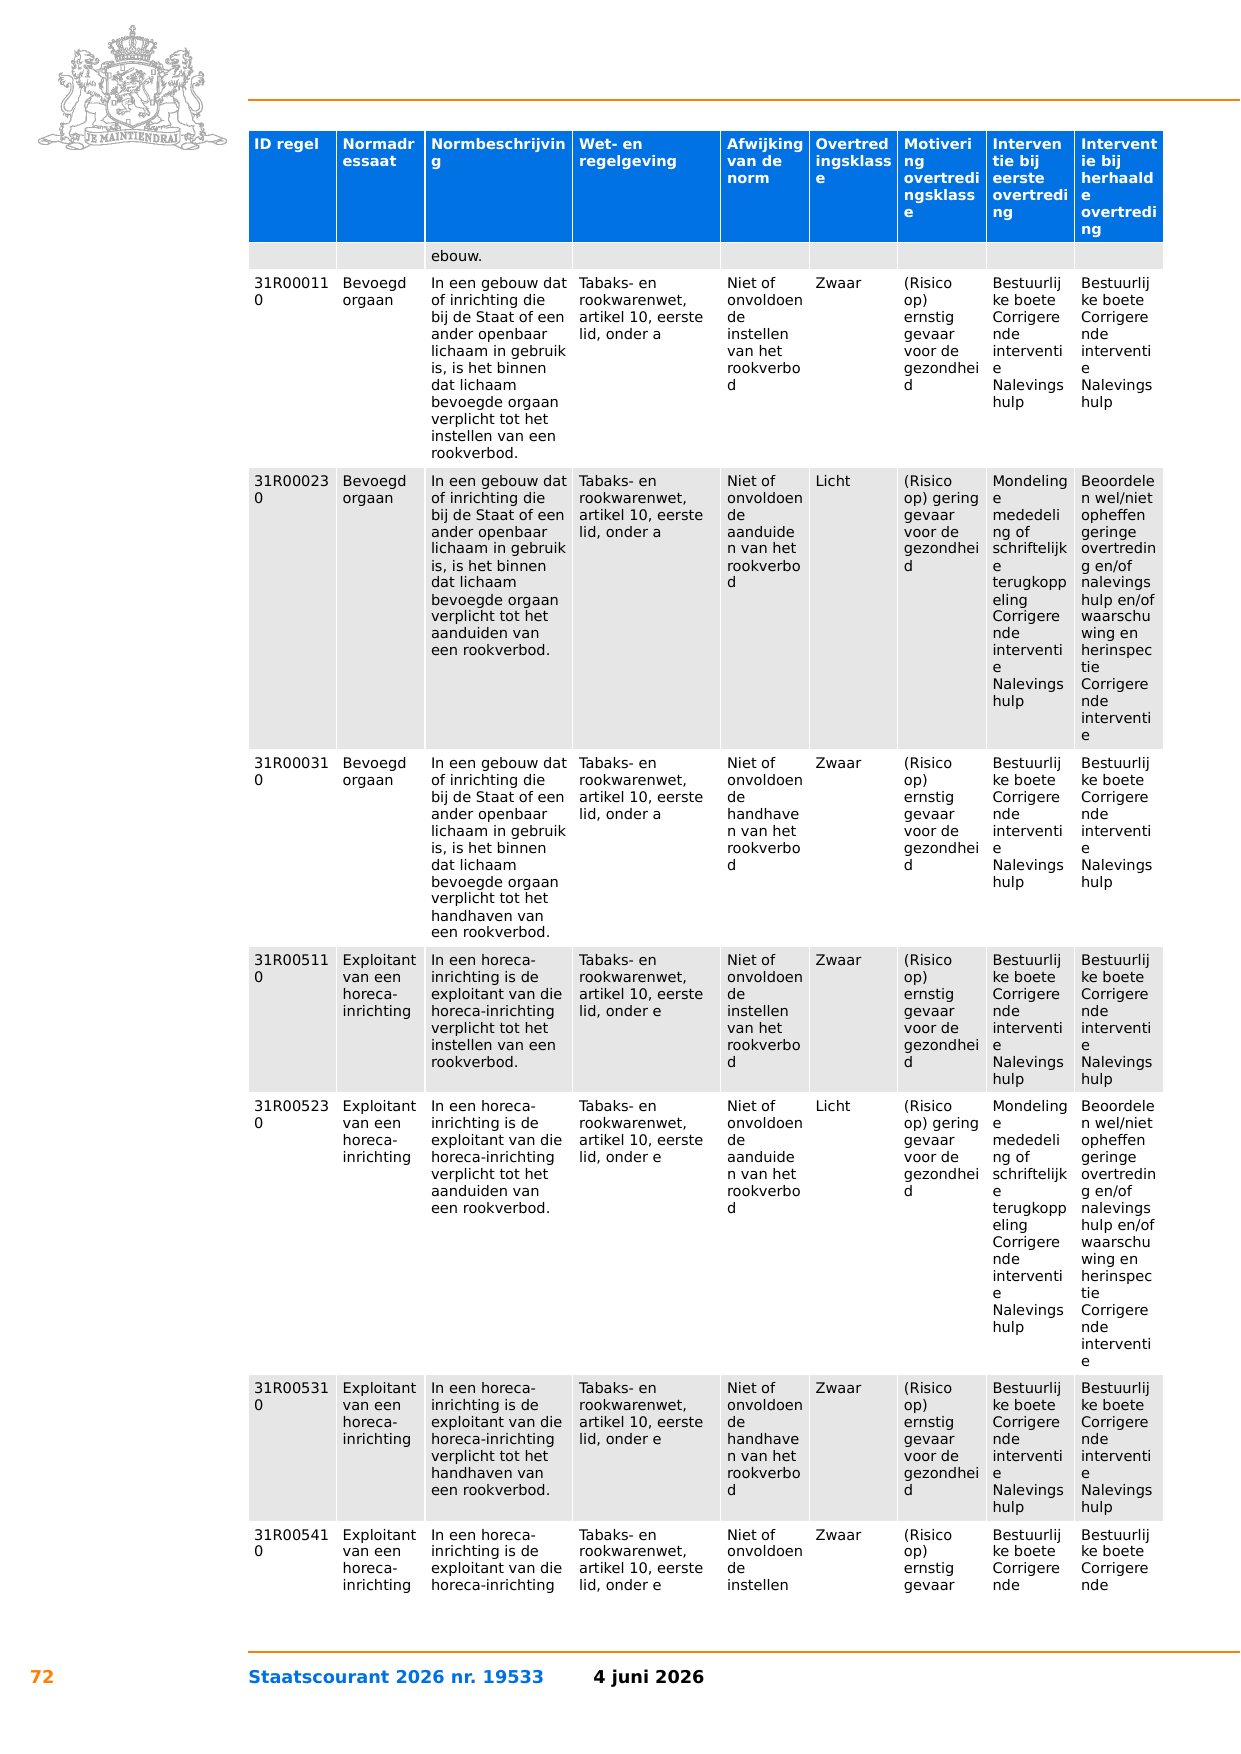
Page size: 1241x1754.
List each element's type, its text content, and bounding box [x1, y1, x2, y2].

table_header Overtredingsklasse [810, 131, 897, 242]
table_cell Mondelinge mededeling of schriftelijke terugkoppeling Corrigerende interventie Nalevingshulp [987, 468, 1074, 749]
table_cell Tabaks- en rookwarenwet, artikel 10, eerste lid, onder e [573, 947, 720, 1092]
table_cell [573, 243, 720, 269]
table_cell Beoordelen wel/niet opheffen geringe overtreding en/of nalevingshulp en/of waarschuwing en herinspectie Corrigerende interventie [1075, 1093, 1163, 1374]
table_cell Bevoegd orgaan [337, 750, 424, 946]
table_cell Mondelinge mededeling of schriftelijke terugkoppeling Corrigerende interventie Nalevingshulp [987, 1093, 1074, 1374]
table_cell In een gebouw dat of inrichting die bij de Staat of een ander openbaar lichaam in gebruik is, is het binnen dat lichaam bevoegde orgaan verplicht tot het aanduiden van een rookverbod. [426, 468, 572, 749]
table_cell Bestuurlijke boete Corrigerende [987, 1522, 1074, 1599]
table_cell Tabaks- en rookwarenwet, artikel 10, eerste lid, onder a [573, 750, 720, 946]
table_cell Bestuurlijke boete Corrigerende interventie Nalevingshulp [987, 1375, 1074, 1521]
table_cell 31R005230 [249, 1093, 336, 1374]
table_header Interventie bij herhaalde overtreding [1075, 131, 1163, 242]
table_cell (Risico op) ernstig gevaar voor de gezondheid [898, 750, 986, 946]
table_cell Licht [810, 468, 897, 749]
table_header Normbeschrijving [426, 131, 572, 242]
table_header Normadressaat [337, 131, 424, 242]
table_cell Beoordelen wel/niet opheffen geringe overtreding en/of nalevingshulp en/of waarschuwing en herinspectie Corrigerende interventie [1075, 468, 1163, 749]
table_cell Licht [810, 1093, 897, 1374]
table_cell [249, 243, 336, 269]
table_cell 31R000310 [249, 750, 336, 946]
table_cell Exploitant van een horeca-inrichting [337, 1375, 424, 1521]
table_cell (Risico op) ernstig gevaar voor de gezondheid [898, 271, 986, 467]
table_cell [1075, 243, 1163, 269]
table_cell ebouw. [426, 243, 572, 269]
table_cell Bestuurlijke boete Corrigerende interventie Nalevingshulp [1075, 271, 1163, 467]
table_cell Zwaar [810, 750, 897, 946]
table_cell Niet of onvoldoende handhaven van het rookverbod [721, 750, 809, 946]
table_cell Bestuurlijke boete Corrigerende interventie Nalevingshulp [987, 750, 1074, 946]
table_cell Tabaks- en rookwarenwet, artikel 10, eerste lid, onder e [573, 1375, 720, 1521]
table_cell Zwaar [810, 947, 897, 1092]
table_cell 31R000230 [249, 468, 336, 749]
table_cell In een horeca-inrichting is de exploitant van die horeca-inrichting verplicht tot het handhaven van een rookverbod. [426, 1375, 572, 1521]
table_cell Tabaks- en rookwarenwet, artikel 10, eerste lid, onder e [573, 1522, 720, 1599]
table_cell (Risico op) gering gevaar voor de gezondheid [898, 1093, 986, 1374]
table_cell Zwaar [810, 1522, 897, 1599]
table_cell (Risico op) ernstig gevaar voor de gezondheid [898, 1375, 986, 1521]
table_cell (Risico op) ernstig gevaar [898, 1522, 986, 1599]
table_cell Bevoegd orgaan [337, 468, 424, 749]
table_cell Bevoegd orgaan [337, 271, 424, 467]
table_cell In een horeca-inrichting is de exploitant van die horeca-inrichting [426, 1522, 572, 1599]
table_cell Bestuurlijke boete Corrigerende interventie Nalevingshulp [1075, 750, 1163, 946]
table_cell 31R005310 [249, 1375, 336, 1521]
table_cell Bestuurlijke boete Corrigerende interventie Nalevingshulp [987, 271, 1074, 467]
table_cell Tabaks- en rookwarenwet, artikel 10, eerste lid, onder a [573, 468, 720, 749]
table_cell Niet of onvoldoende instellen [721, 1522, 809, 1599]
table_header Interventie bij eerste overtreding [987, 131, 1074, 242]
table_cell Niet of onvoldoende handhaven van het rookverbod [721, 1375, 809, 1521]
table_cell Niet of onvoldoende instellen van het rookverbod [721, 271, 809, 467]
table_cell Tabaks- en rookwarenwet, artikel 10, eerste lid, onder a [573, 271, 720, 467]
picture [38, 25, 227, 150]
table_cell 31R000110 [249, 271, 336, 467]
table_cell Niet of onvoldoende aanduiden van het rookverbod [721, 468, 809, 749]
table_cell Bestuurlijke boete Corrigerende interventie Nalevingshulp [1075, 947, 1163, 1092]
table_cell [721, 243, 809, 269]
table_cell In een horeca-inrichting is de exploitant van die horeca-inrichting verplicht tot het instellen van een rookverbod. [426, 947, 572, 1092]
table_header Afwijking van de norm [721, 131, 809, 242]
table_cell Exploitant van een horeca-inrichting [337, 1522, 424, 1599]
table_cell Bestuurlijke boete Corrigerende interventie Nalevingshulp [1075, 1375, 1163, 1521]
table_cell Niet of onvoldoende aanduiden van het rookverbod [721, 1093, 809, 1374]
table_cell Exploitant van een horeca-inrichting [337, 947, 424, 1092]
table_cell Tabaks- en rookwarenwet, artikel 10, eerste lid, onder e [573, 1093, 720, 1374]
table_cell In een gebouw dat of inrichting die bij de Staat of een ander openbaar lichaam in gebruik is, is het binnen dat lichaam bevoegde orgaan verplicht tot het instellen van een rookverbod. [426, 271, 572, 467]
table_cell [898, 243, 986, 269]
table_cell [337, 243, 424, 269]
table_cell (Risico op) ernstig gevaar voor de gezondheid [898, 947, 986, 1092]
table_cell Zwaar [810, 271, 897, 467]
table_header Wet- en regelgeving [573, 131, 720, 242]
table_cell (Risico op) gering gevaar voor de gezondheid [898, 468, 986, 749]
table_header Motivering overtredingsklasse [898, 131, 986, 242]
table_cell In een horeca-inrichting is de exploitant van die horeca-inrichting verplicht tot het aanduiden van een rookverbod. [426, 1093, 572, 1374]
table_header ID regel [249, 131, 336, 242]
table_cell Niet of onvoldoende instellen van het rookverbod [721, 947, 809, 1092]
table_cell [810, 243, 897, 269]
table_cell Bestuurlijke boete Corrigerende interventie Nalevingshulp [987, 947, 1074, 1092]
table_cell Exploitant van een horeca-inrichting [337, 1093, 424, 1374]
table_cell 31R005110 [249, 947, 336, 1092]
table_cell 31R005410 [249, 1522, 336, 1599]
table_cell [987, 243, 1074, 269]
table_cell In een gebouw dat of inrichting die bij de Staat of een ander openbaar lichaam in gebruik is, is het binnen dat lichaam bevoegde orgaan verplicht tot het handhaven van een rookverbod. [426, 750, 572, 946]
table_cell Bestuurlijke boete Corrigerende [1075, 1522, 1163, 1599]
table_cell Zwaar [810, 1375, 897, 1521]
